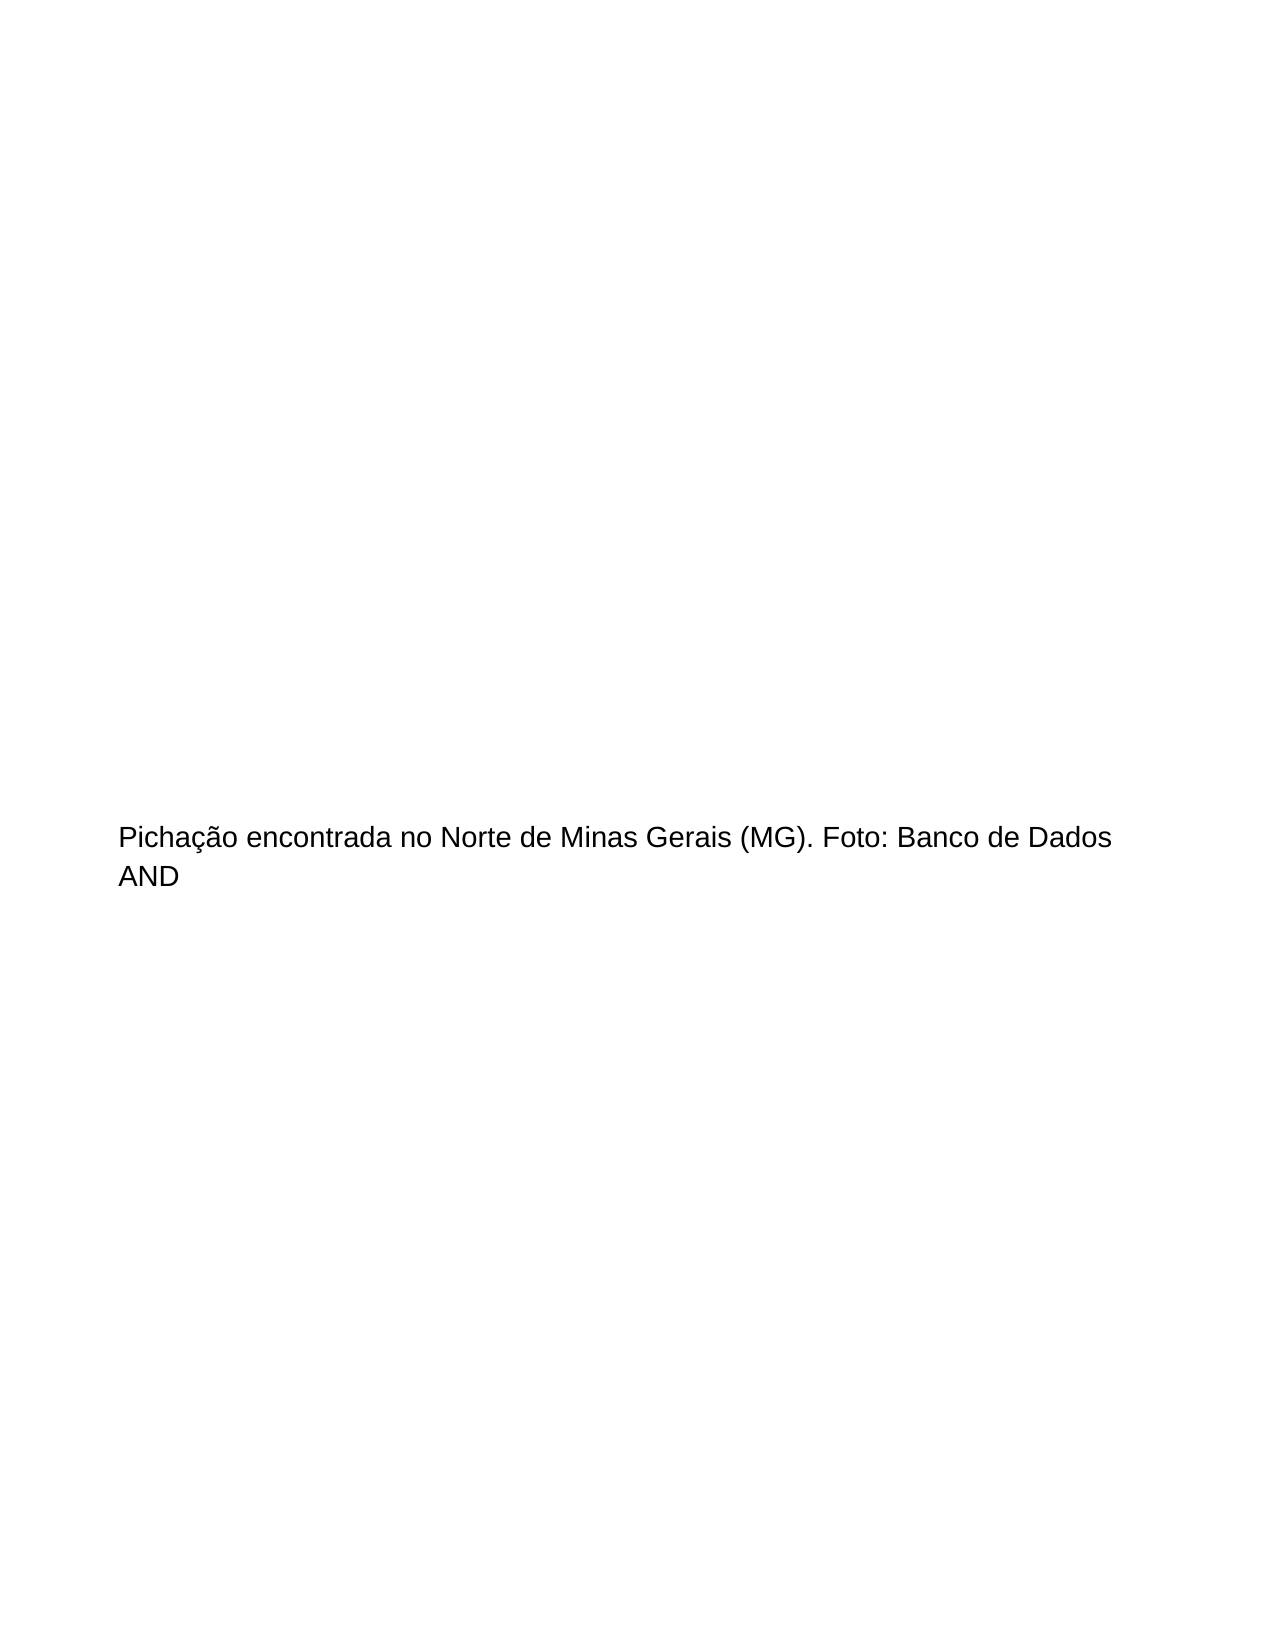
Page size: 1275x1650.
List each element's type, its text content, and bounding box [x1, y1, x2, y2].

text Pichação encontrada no Norte de Minas Gerais (MG). Foto: Banco de Dados AND [118, 821, 1157, 893]
